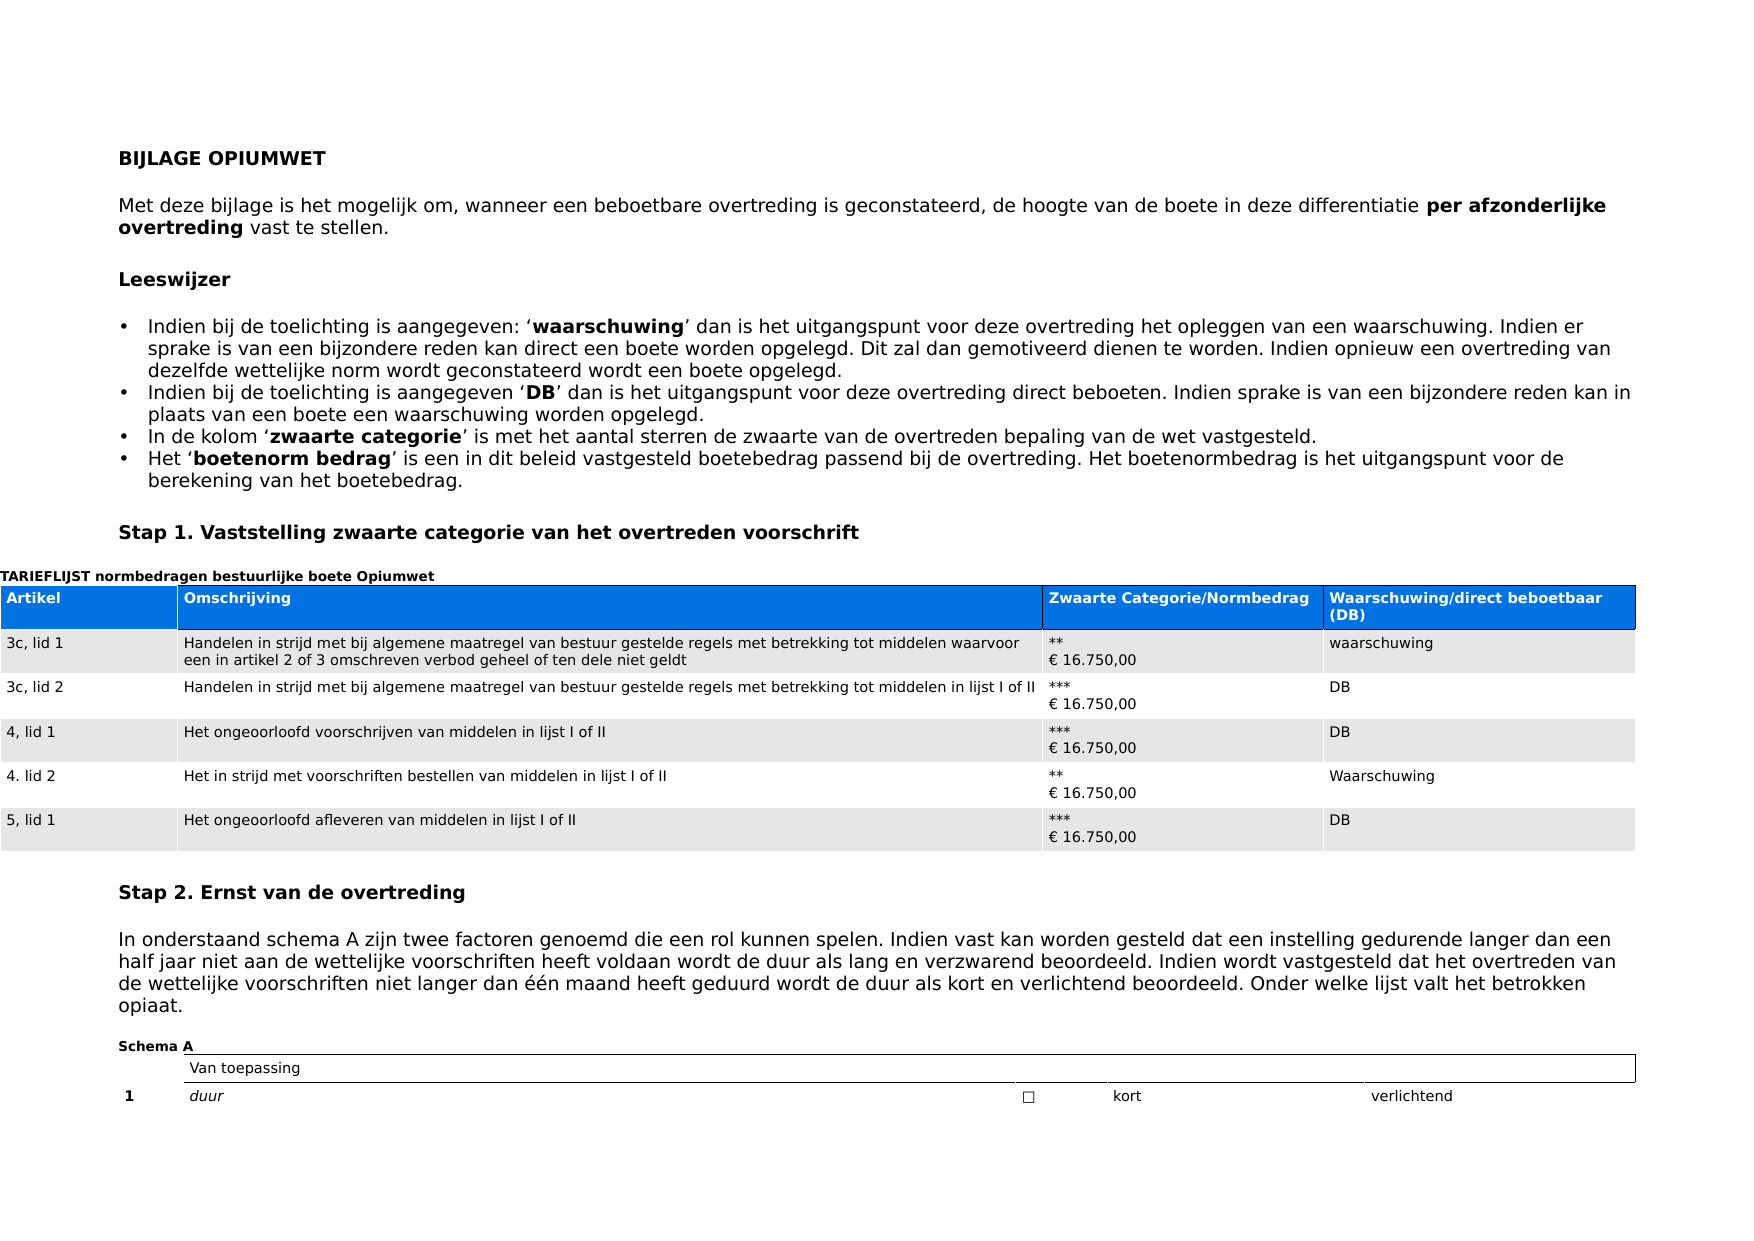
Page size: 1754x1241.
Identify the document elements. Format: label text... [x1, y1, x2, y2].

subtitle BIJLAGE OPIUMWET [118, 148, 1636, 170]
subtitle Leeswijzer [118, 269, 1636, 291]
table_cell Waarschuwing/direct beboetbaar (DB) [1324, 586, 1635, 629]
table_cell DB [1324, 808, 1635, 851]
table_cell Het ongeoorloofd voorschrijven van middelen in lijst I of II [178, 719, 1042, 762]
table_header TARIEFLIJST normbedragen bestuurlijke boete Opiumwet [0, 569, 1636, 584]
table_cell Handelen in strijd met bij algemene maatregel van bestuur gestelde regels met betrekking tot middelen in lijst I of II [178, 674, 1042, 718]
table_cell Het in strijd met voorschriften bestellen van middelen in lijst I of II [178, 763, 1042, 806]
table_cell Artikel [1, 586, 177, 629]
table_cell *** € 16.750,00 [1043, 674, 1323, 718]
table_cell Van toepassing [184, 1055, 1635, 1082]
table_cell 4. lid 2 [1, 763, 177, 806]
table_cell Zwaarte Categorie/Normbedrag [1043, 586, 1323, 629]
table_cell *** € 16.750,00 [1043, 719, 1323, 762]
subtitle Stap 2. Ernst van de overtreding [118, 882, 1636, 904]
table_cell ** € 16.750,00 [1043, 630, 1323, 673]
table_cell 4, lid 1 [1, 719, 177, 762]
table_cell 3c, lid 2 [1, 674, 177, 718]
table_cell 1 [119, 1083, 183, 1109]
text • Indien bij de toelichting is aangegeven: ‘waarschuwing’ dan is het uitgangspunt voor deze overtreding het opleggen van een waarschuwing. Indien er sprake is van een bijzondere reden kan direct een boete worden opgelegd. Dit zal dan gemotiveerd dienen te worden. Indien opnieuw een overtreding van dezelfde wettelijke norm wordt geconstateerd wordt een boete opgelegd. [118, 316, 1636, 382]
table_cell [119, 1055, 183, 1082]
text In onderstaand schema A zijn twee factoren genoemd die een rol kunnen spelen. Indien vast kan worden gesteld dat een instelling gedurende langer dan een half jaar niet aan de wettelijke voorschriften heeft voldaan wordt de duur als lang en verzwarend beoordeeld. Indien wordt vastgesteld dat het overtreden van de wettelijke voorschriften niet langer dan één maand heeft geduurd wordt de duur als kort en verlichtend beoordeeld. Onder welke lijst valt het betrokken opiaat. [118, 929, 1636, 1017]
table_cell 3c, lid 1 [1, 630, 177, 673]
subtitle Stap 1. Vaststelling zwaarte categorie van het overtreden voorschrift [118, 522, 1636, 544]
table_cell *** € 16.750,00 [1043, 808, 1323, 851]
table_cell duur [184, 1083, 1015, 1109]
text Met deze bijlage is het mogelijk om, wanneer een beboetbare overtreding is geconstateerd, de hoogte van de boete in deze differentiatie per afzonderlijke overtreding vast te stellen. [118, 195, 1636, 239]
table_cell DB [1324, 674, 1635, 718]
text • In de kolom ‘zwaarte categorie’ is met het aantal sterren de zwaarte van de overtreden bepaling van de wet vastgesteld. [118, 426, 1636, 448]
text • Indien bij de toelichting is aangegeven ‘DB’ dan is het uitgangspunt voor deze overtreding direct beboeten. Indien sprake is van een bijzondere reden kan in plaats van een boete een waarschuwing worden opgelegd. [118, 382, 1636, 426]
table_cell DB [1324, 719, 1635, 762]
table_cell verlichtend [1365, 1083, 1635, 1109]
table_cell Het ongeoorloofd afleveren van middelen in lijst I of II [178, 808, 1042, 851]
table_cell Waarschuwing [1324, 763, 1635, 806]
table_cell □ [1016, 1083, 1107, 1109]
table_cell ** € 16.750,00 [1043, 763, 1323, 806]
table_cell Handelen in strijd met bij algemene maatregel van bestuur gestelde regels met betrekking tot middelen waarvoor een in artikel 2 of 3 omschreven verbod geheel of ten dele niet geldt [178, 630, 1042, 673]
table_header Schema A [118, 1039, 1636, 1054]
table_cell waarschuwing [1324, 630, 1635, 673]
text • Het ‘boetenorm bedrag’ is een in dit beleid vastgesteld boetebedrag passend bij de overtreding. Het boetenormbedrag is het uitgangspunt voor de berekening van het boetebedrag. [118, 448, 1636, 492]
table_cell 5, lid 1 [1, 808, 177, 851]
table_cell Omschrijving [178, 586, 1042, 629]
table_cell kort [1108, 1083, 1364, 1109]
